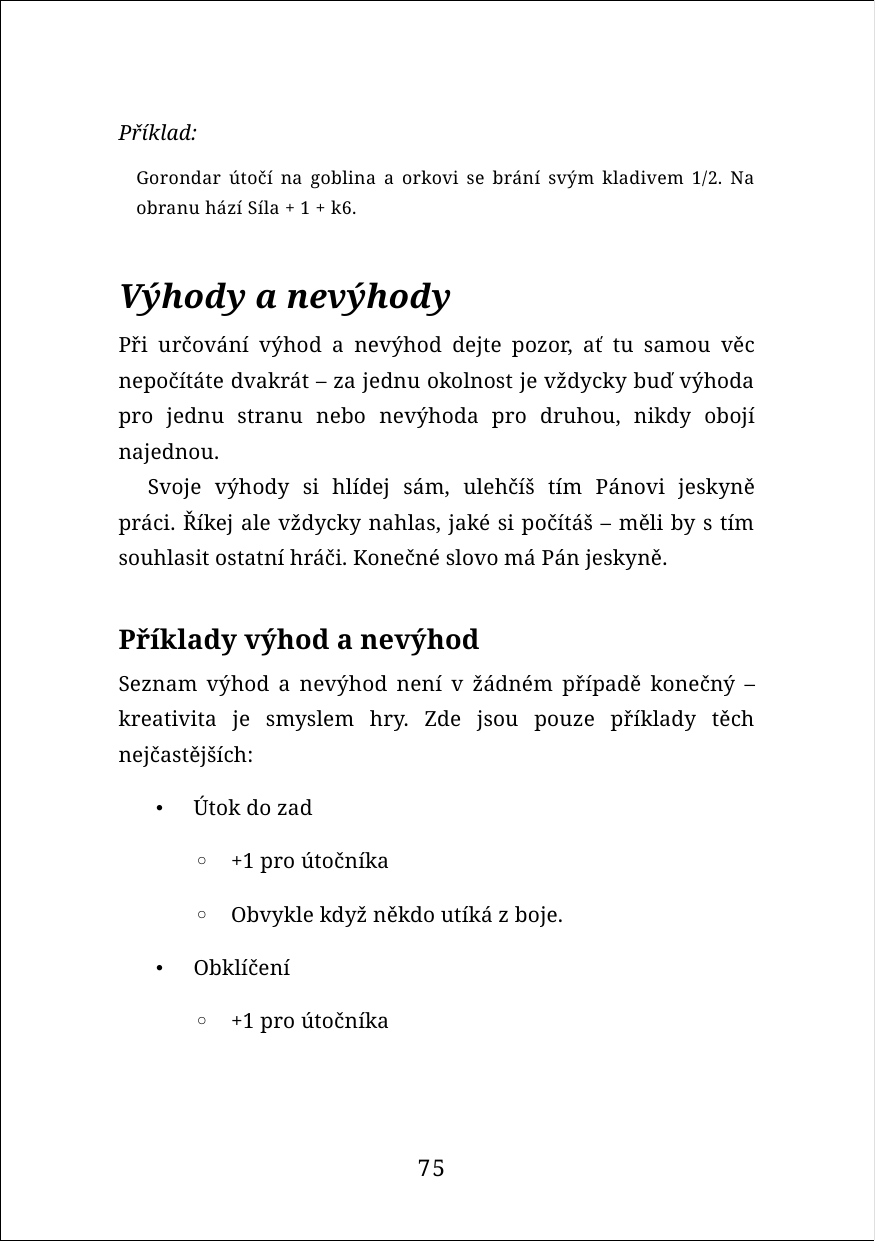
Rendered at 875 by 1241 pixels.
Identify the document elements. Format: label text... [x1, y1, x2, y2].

list +1 pro útočníka [193, 847, 756, 875]
list +1 pro útočníka [193, 1006, 756, 1035]
text Při určování výhod a nevýhod dejte pozor, ať tu samou věc nepočítáte dvakrát – za jednu okolnost je vždycky buď výhoda pro jednu stranu nebo nevýhoda pro druhou, nikdy obojí najednou. Svoje výhody si hlídej sám, ulehčíš tím Pánovi jeskyně práci. Říkej ale vždycky nahlas, jaké si počítáš – měli by s tím souhlasit ostatní hráči. Konečné slovo má Pán jeskyně. [118, 330, 756, 572]
text Příklad: [118, 118, 756, 147]
text Seznam výhod a nevýhod není v žádném případě konečný – kreativita je smyslem hry. Zde jsou pouze příklady těch nejčastějších: [118, 669, 756, 768]
list Obklíčení [156, 953, 756, 981]
list Obvykle když někdo utíká z boje. [193, 900, 756, 928]
list Útok do zad [156, 793, 756, 822]
subtitle Výhody a nevýhody [118, 273, 756, 319]
text Gorondar útočí na goblina a orkovi se brání svým kladivem 1/2. Na obranu hází Síla + 1 + k6. [136, 166, 756, 220]
subtitle Příklady výhod a nevýhod [118, 620, 756, 657]
